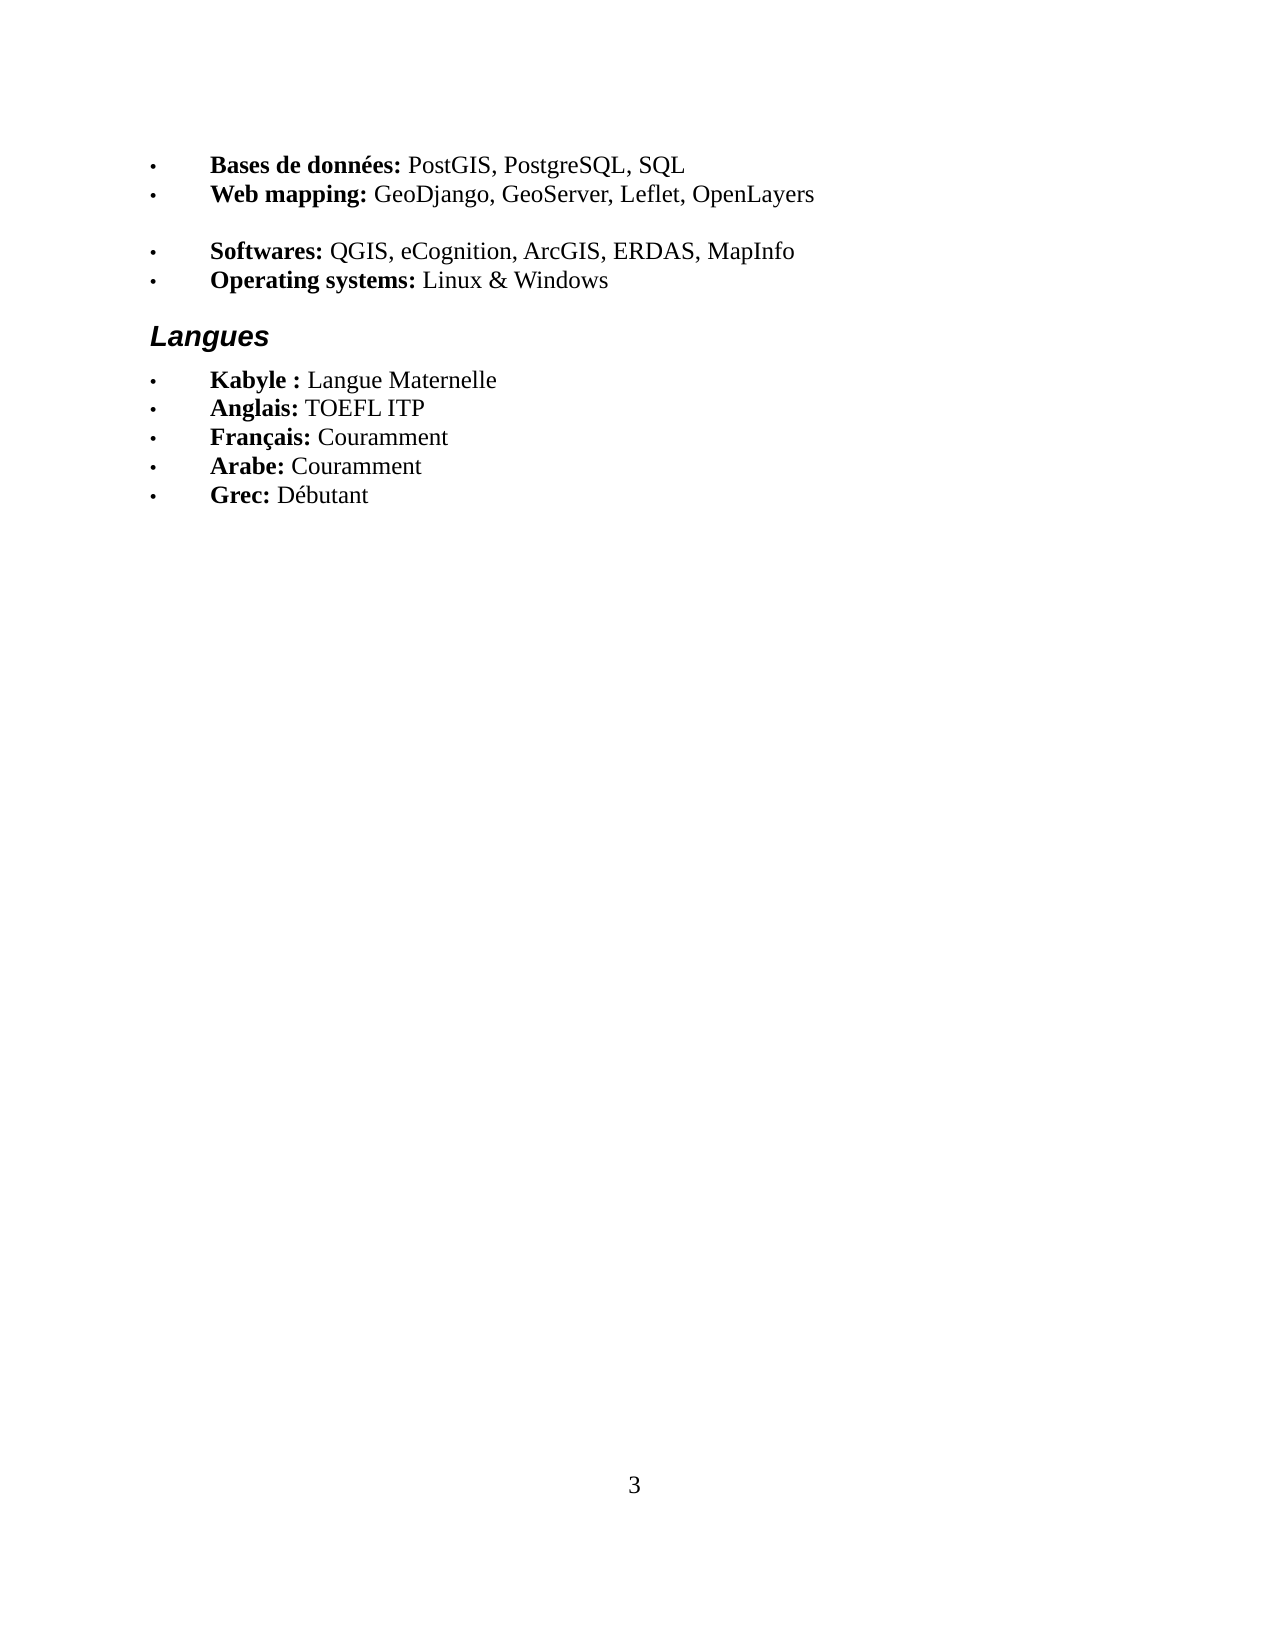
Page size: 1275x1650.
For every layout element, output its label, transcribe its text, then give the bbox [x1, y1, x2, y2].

list Français: Couramment [150, 422, 1125, 451]
list Operating systems: Linux & Windows [150, 265, 1125, 294]
subtitle Langues [150, 319, 1125, 352]
list Bases de données: PostGIS, PostgreSQL, SQL [150, 150, 1125, 179]
list Softwares: QGIS, eCognition, ArcGIS, ERDAS, MapInfo [150, 236, 1125, 265]
list Arabe: Couramment [150, 451, 1125, 480]
list Grec: Débutant [150, 480, 1125, 508]
list Anglais: TOEFL ITP [150, 393, 1125, 422]
list Kabyle : Langue Maternelle [150, 365, 1125, 393]
list Web mapping: GeoDjango, GeoServer, Leflet, OpenLayers [150, 179, 1125, 236]
